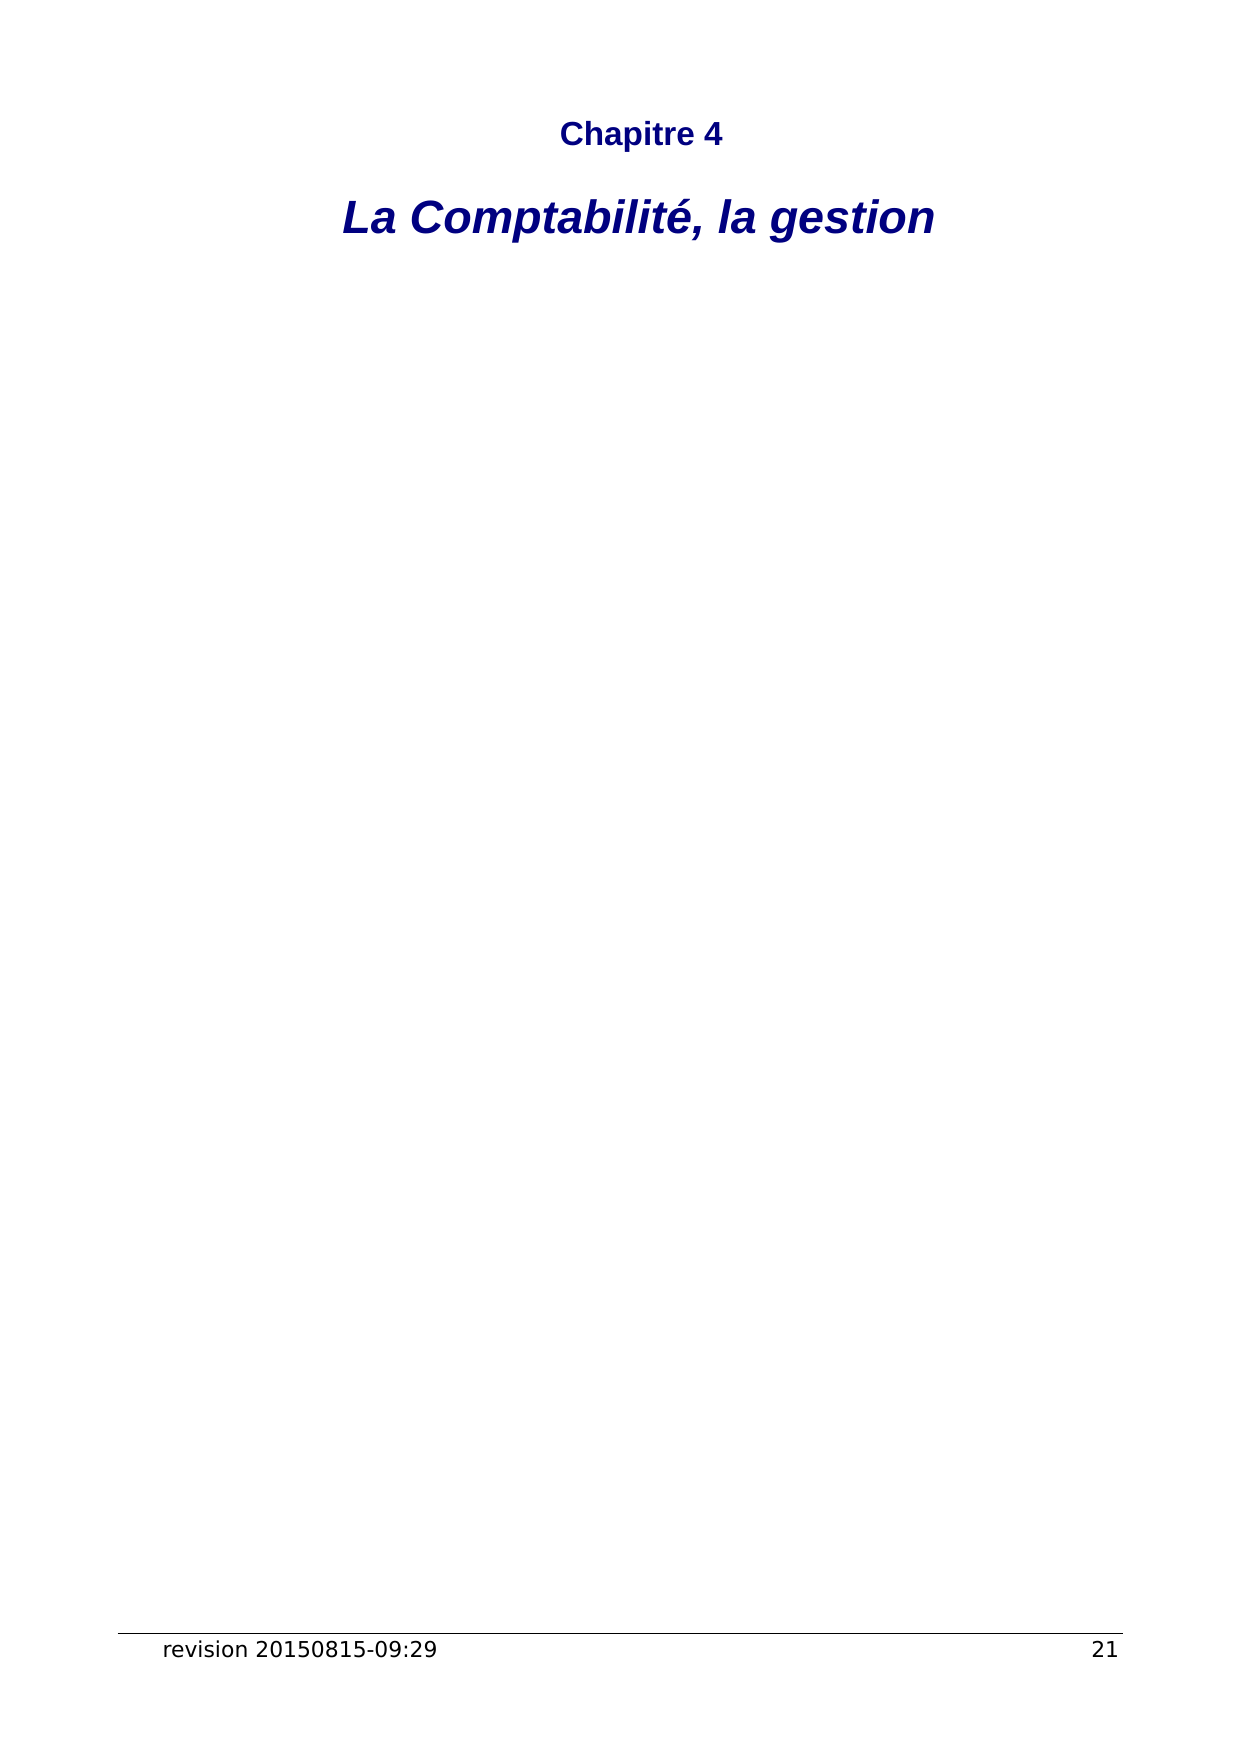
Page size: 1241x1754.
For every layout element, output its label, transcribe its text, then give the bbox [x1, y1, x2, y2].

subtitle La Comptabilité, la gestion [159, 189, 1123, 243]
subtitle Chapitre 4 [159, 113, 1123, 152]
